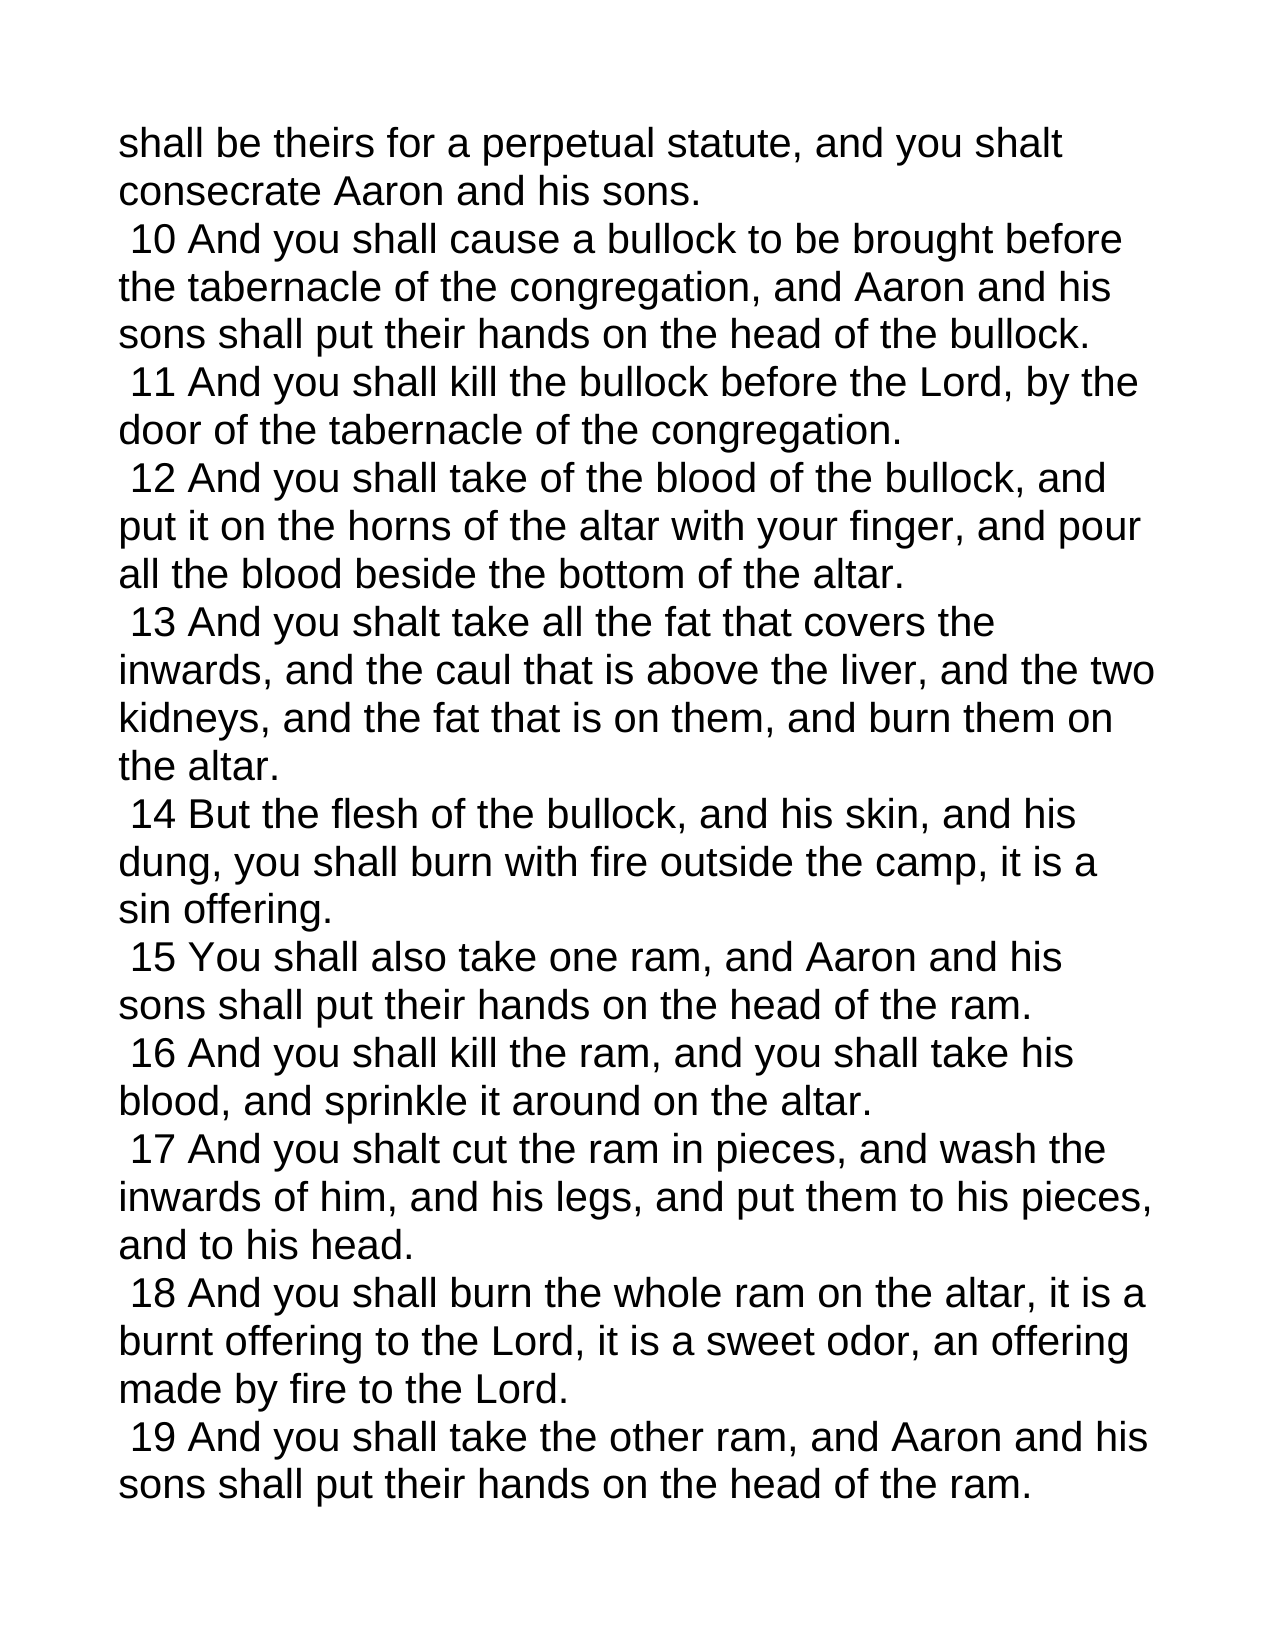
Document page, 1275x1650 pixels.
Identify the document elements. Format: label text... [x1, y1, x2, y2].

text 15 You shall also take one ram, and Aaron and his sons shall put their hands on the head of the ram. [118, 933, 1157, 1028]
text 13 And you shalt take all the fat that covers the inwards, and the caul that is above the liver, and the two kidneys, and the fat that is on them, and burn them on the altar. [118, 597, 1157, 789]
text 16 And you shall kill the ram, and you shall take his blood, and sprinkle it around on the altar. [118, 1028, 1157, 1124]
text 18 And you shall burn the whole ram on the altar, it is a burnt offering to the Lord, it is a sweet odor, an offering made by fire to the Lord. [118, 1268, 1157, 1412]
text shall be theirs for a perpetual statute, and you shalt consecrate Aaron and his sons. [118, 118, 1157, 214]
text 14 But the flesh of the bullock, and his skin, and his dung, you shall burn with fire outside the camp, it is a sin offering. [118, 789, 1157, 933]
text 19 And you shall take the other ram, and Aaron and his sons shall put their hands on the head of the ram. [118, 1412, 1157, 1508]
text 11 And you shall kill the bullock before the Lord, by the door of the tabernacle of the congregation. [118, 358, 1157, 453]
text 10 And you shall cause a bullock to be brought before the tabernacle of the congregation, and Aaron and his sons shall put their hands on the head of the bullock. [118, 214, 1157, 358]
text 17 And you shalt cut the ram in pieces, and wash the inwards of him, and his legs, and put them to his pieces, and to his head. [118, 1124, 1157, 1268]
text 12 And you shall take of the blood of the bullock, and put it on the horns of the altar with your finger, and pour all the blood beside the bottom of the altar. [118, 453, 1157, 597]
